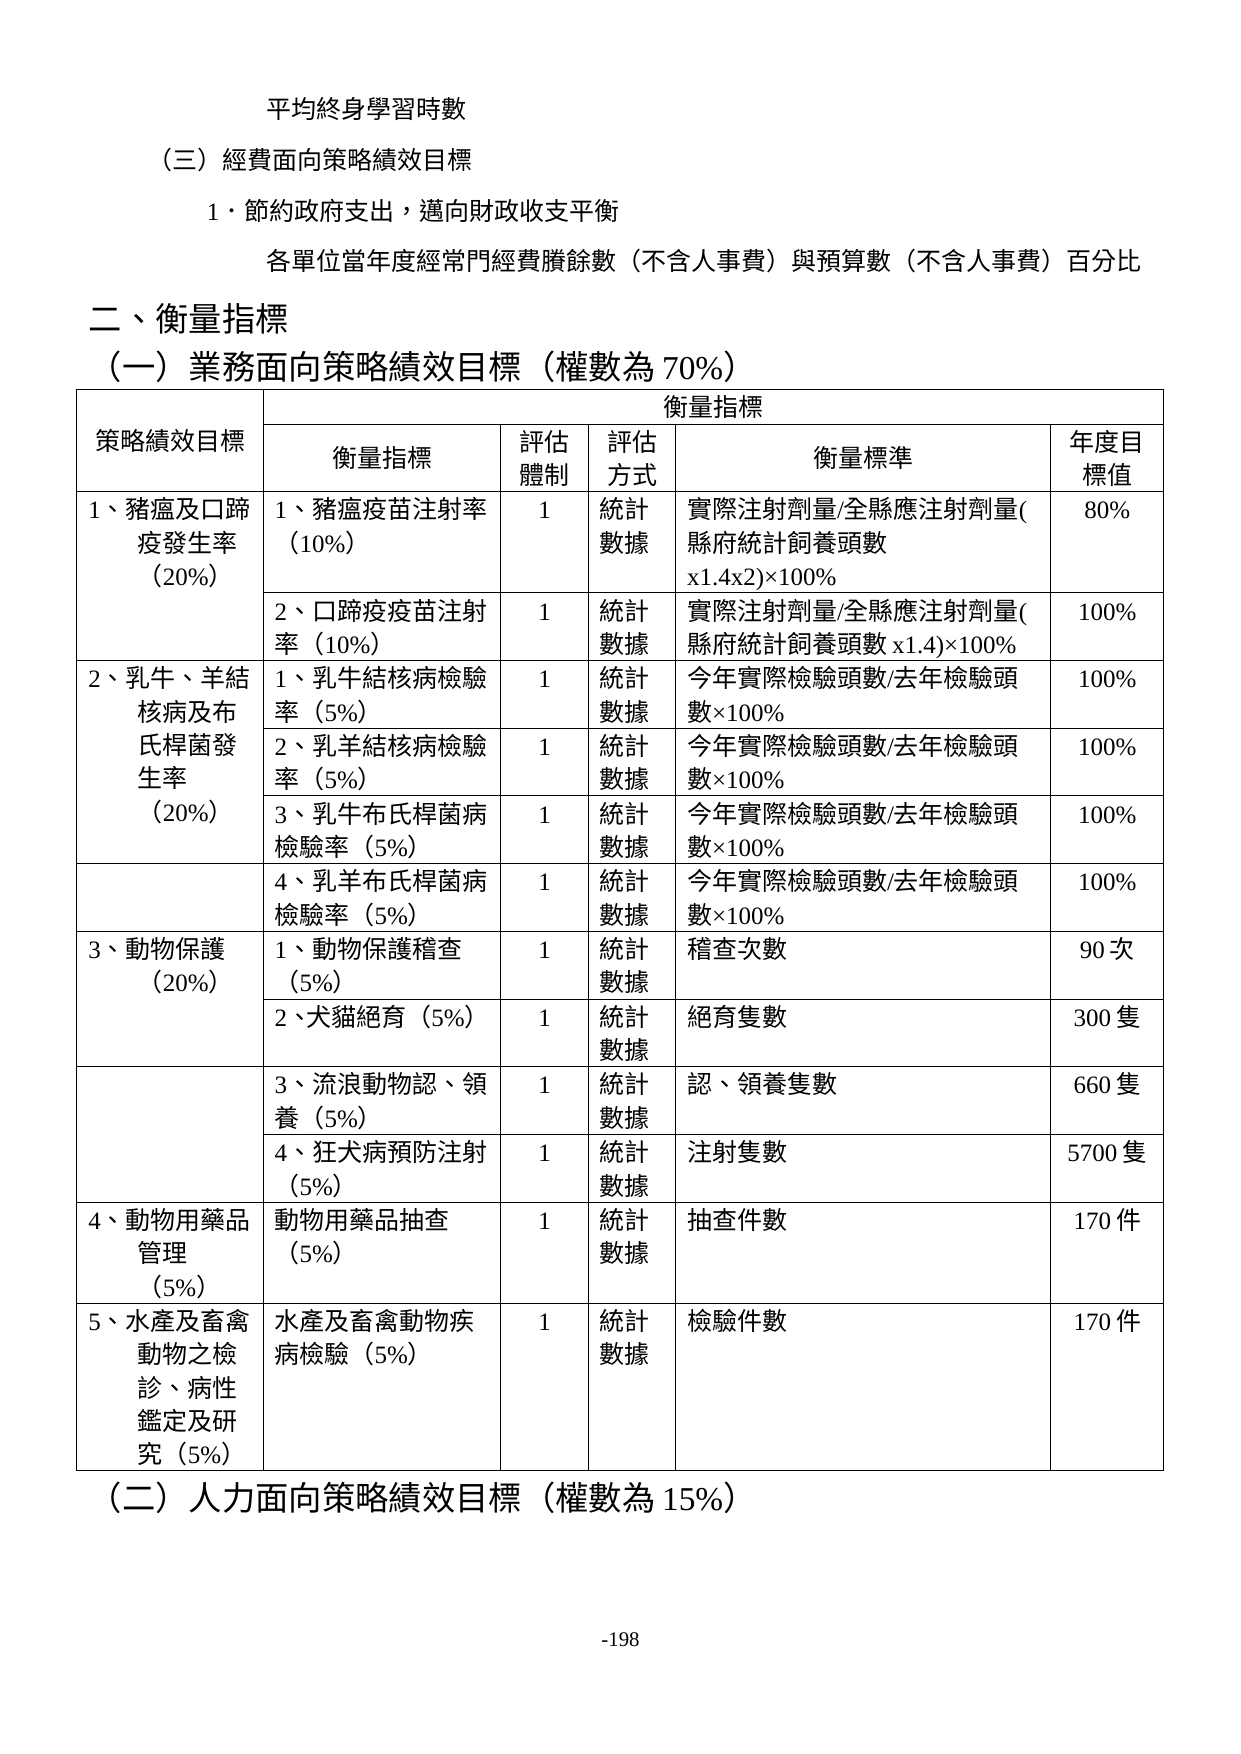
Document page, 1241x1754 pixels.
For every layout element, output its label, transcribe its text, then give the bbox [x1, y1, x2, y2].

text 平均終身學習時數 [266, 89, 1152, 126]
table_cell 實際注射劑量/全縣應注射劑量(縣府統計飼養頭數x1.4x2)×100% [676, 492, 1050, 592]
list 節約政府支出，邁向財政收支平衡 [207, 191, 1152, 227]
table_cell 動物保護（20%） [77, 932, 263, 1066]
table_cell 水產及畜禽動物疾病檢驗（5%） [264, 1304, 500, 1470]
table_cell 660隻 [1051, 1067, 1163, 1134]
table_header 衡量指標 [264, 390, 1163, 423]
table_cell 3、流浪動物認、領養（5%） [264, 1067, 500, 1134]
table_cell 2、口蹄疫疫苗注射率（10%） [264, 593, 500, 660]
table_cell 檢驗件數 [676, 1304, 1050, 1470]
table_cell 乳牛、羊結核病及布氏桿菌發生率（20%） [77, 661, 263, 863]
table_cell 1、豬瘟疫苗注射率（10%） [264, 492, 500, 592]
text （二）人力面向策略績效目標（權數為15%） [88, 1471, 1152, 1519]
table_cell 3、乳牛布氏桿菌病檢驗率（5%） [264, 796, 500, 863]
table_cell 統計數據 [589, 1067, 675, 1134]
table_cell 1 [501, 492, 588, 592]
table_cell 1 [501, 729, 588, 795]
table_cell 100% [1051, 661, 1163, 728]
table_cell 1 [501, 932, 588, 998]
table_cell 1、動物保護稽查（5%） [264, 932, 500, 998]
table_cell 統計數據 [589, 593, 675, 660]
table_cell 統計數據 [589, 1304, 675, 1470]
table_cell 2、犬貓絕育（5%） [264, 1000, 500, 1066]
table_cell 90次 [1051, 932, 1163, 998]
table_cell 300隻 [1051, 1000, 1163, 1066]
table_cell 衡量標準 [676, 425, 1050, 491]
table_cell 1 [501, 796, 588, 863]
table_cell 實際注射劑量/全縣應注射劑量(縣府統計飼養頭數x1.4)×100% [676, 593, 1050, 660]
table_cell 100% [1051, 864, 1163, 931]
text （三）經費面向策略績效目標 [148, 140, 1152, 176]
table_cell 動物用藥品抽查（5%） [264, 1203, 500, 1303]
table_cell 4、狂犬病預防注射（5%） [264, 1135, 500, 1202]
table_cell 統計數據 [589, 1203, 675, 1303]
table_cell 評估體制 [501, 425, 588, 491]
text 各單位當年度經常門經費賸餘數（不含人事費）與預算數（不含人事費）百分比 [266, 242, 1152, 278]
table_cell 1 [501, 593, 588, 660]
table_cell 1 [501, 1304, 588, 1470]
table_cell 統計數據 [589, 1000, 675, 1066]
table_cell 80% [1051, 492, 1163, 592]
table_cell 1 [501, 864, 588, 931]
table_cell 1 [501, 1000, 588, 1066]
table_cell 4、乳羊布氏桿菌病檢驗率（5%） [264, 864, 500, 931]
table_cell 5700隻 [1051, 1135, 1163, 1202]
table_cell 認、領養隻數 [676, 1067, 1050, 1134]
table_cell 1 [501, 1135, 588, 1202]
table_cell 1 [501, 661, 588, 728]
table_cell [77, 864, 263, 931]
table_cell 豬瘟及口蹄疫發生率（20%） [77, 492, 263, 660]
table_cell 1、乳牛結核病檢驗率（5%） [264, 661, 500, 728]
table_cell 100% [1051, 729, 1163, 795]
table_cell 今年實際檢驗頭數/去年檢驗頭數×100% [676, 661, 1050, 728]
text （一）業務面向策略績效目標（權數為70%） [88, 341, 1152, 389]
table_cell 170件 [1051, 1203, 1163, 1303]
table_cell 今年實際檢驗頭數/去年檢驗頭數×100% [676, 729, 1050, 795]
table_cell 絕育隻數 [676, 1000, 1050, 1066]
table_cell 統計數據 [589, 729, 675, 795]
table_cell 統計數據 [589, 796, 675, 863]
table_cell 年度目標值 [1051, 425, 1163, 491]
table_cell 170件 [1051, 1304, 1163, 1470]
table_cell 2、乳羊結核病檢驗率（5%） [264, 729, 500, 795]
table_cell 統計數據 [589, 661, 675, 728]
table_header 策略績效目標 [77, 390, 263, 491]
table_cell 水產及畜禽動物之檢診、病性鑑定及研究（5%） [77, 1304, 263, 1470]
table_cell 今年實際檢驗頭數/去年檢驗頭數×100% [676, 864, 1050, 931]
table_cell [77, 1134, 263, 1202]
table_cell 統計數據 [589, 1135, 675, 1202]
table_cell 衡量指標 [264, 425, 500, 491]
table_cell 統計數據 [589, 932, 675, 998]
table_cell 注射隻數 [676, 1135, 1050, 1202]
table_cell 評估方式 [589, 425, 675, 491]
table_cell 100% [1051, 593, 1163, 660]
table_cell [77, 1067, 263, 1134]
table_cell 統計數據 [589, 492, 675, 592]
table_cell 抽查件數 [676, 1203, 1050, 1303]
table_cell 100% [1051, 796, 1163, 863]
table_cell 1 [501, 1203, 588, 1303]
table_cell 統計數據 [589, 864, 675, 931]
table_cell 動物用藥品管理（5%） [77, 1203, 263, 1303]
table_cell 今年實際檢驗頭數/去年檢驗頭數×100% [676, 796, 1050, 863]
table_cell 稽查次數 [676, 932, 1050, 998]
table_cell 1 [501, 1067, 588, 1134]
text 二、衡量指標 [88, 293, 1152, 341]
